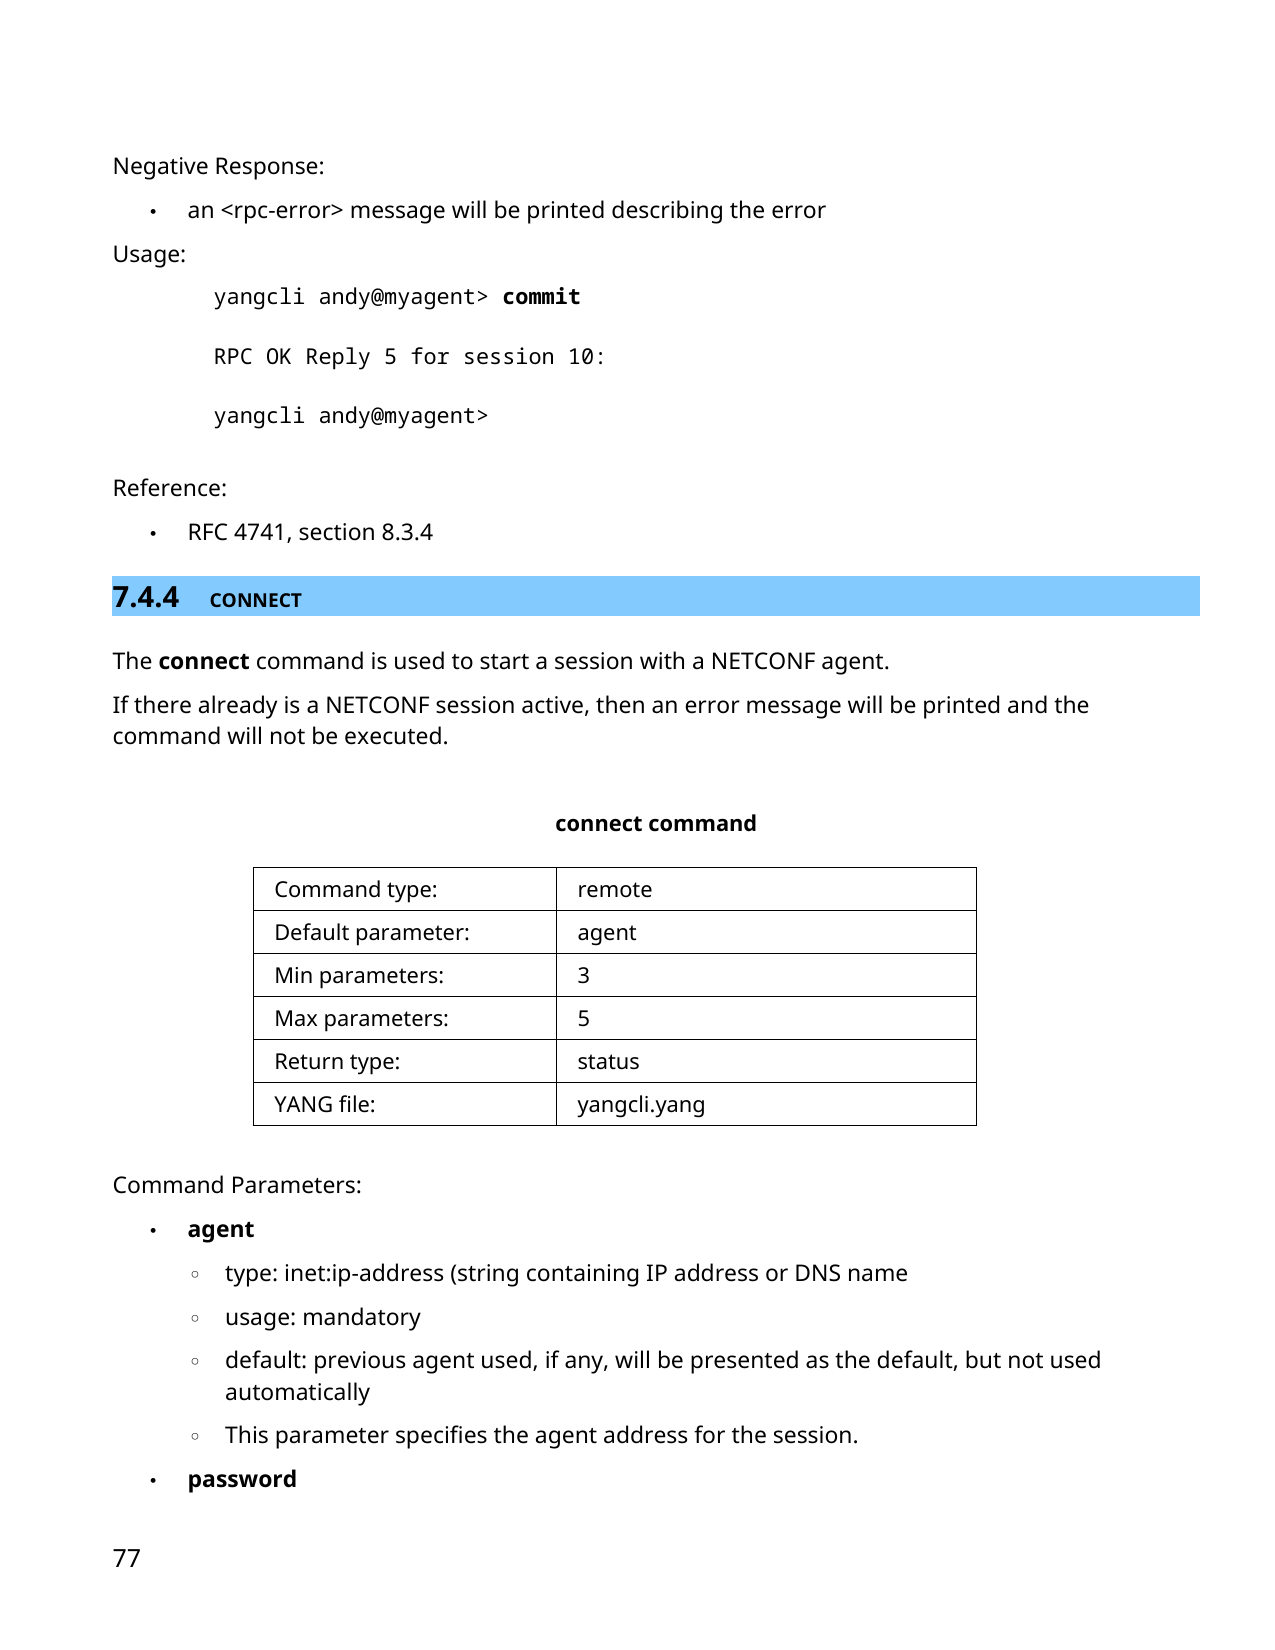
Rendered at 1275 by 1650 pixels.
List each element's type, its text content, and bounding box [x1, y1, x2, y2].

list type: inet:ip-address (string containing IP address or DNS name [187, 1257, 1200, 1288]
table_cell Default parameter: [254, 911, 556, 953]
table_cell Min parameters: [254, 954, 556, 996]
table_cell Max parameters: [254, 997, 556, 1039]
subtitle connect command [127, 807, 1185, 837]
table_cell status [557, 1040, 976, 1082]
text Usage: [112, 237, 1200, 269]
table_cell Return type: [254, 1040, 556, 1082]
table_header Command type: [254, 868, 556, 910]
table_cell 5 [557, 997, 976, 1039]
list password [150, 1463, 1200, 1494]
list usage: mandatory [187, 1301, 1200, 1332]
text The connect command is used to start a session with a NETCONF agent. [112, 645, 1200, 676]
table_header remote [557, 868, 976, 910]
text Command Parameters: [112, 1169, 1200, 1201]
subtitle connect [112, 576, 1200, 616]
text yangcli andy@myagent> commit RPC OK Reply 5 for session 10: yangcli andy@myagent> [139, 281, 1200, 460]
table_cell 3 [557, 954, 976, 996]
text Reference: [112, 472, 1200, 503]
table_cell YANG file: [254, 1083, 556, 1124]
list This parameter specifies the agent address for the session. [187, 1419, 1200, 1451]
list RFC 4741, section 8.3.4 [150, 516, 1200, 547]
list default: previous agent used, if any, will be presented as the default, but not used automatically [187, 1344, 1200, 1407]
table_cell agent [557, 911, 976, 953]
list agent [150, 1213, 1200, 1244]
text If there already is a NETCONF session active, then an error message will be printed and the command will not be executed. [112, 689, 1200, 751]
table_cell yangcli.yang [557, 1083, 976, 1124]
list an <rpc-error> message will be printed describing the error [150, 194, 1200, 225]
text Negative Response: [112, 150, 1200, 181]
